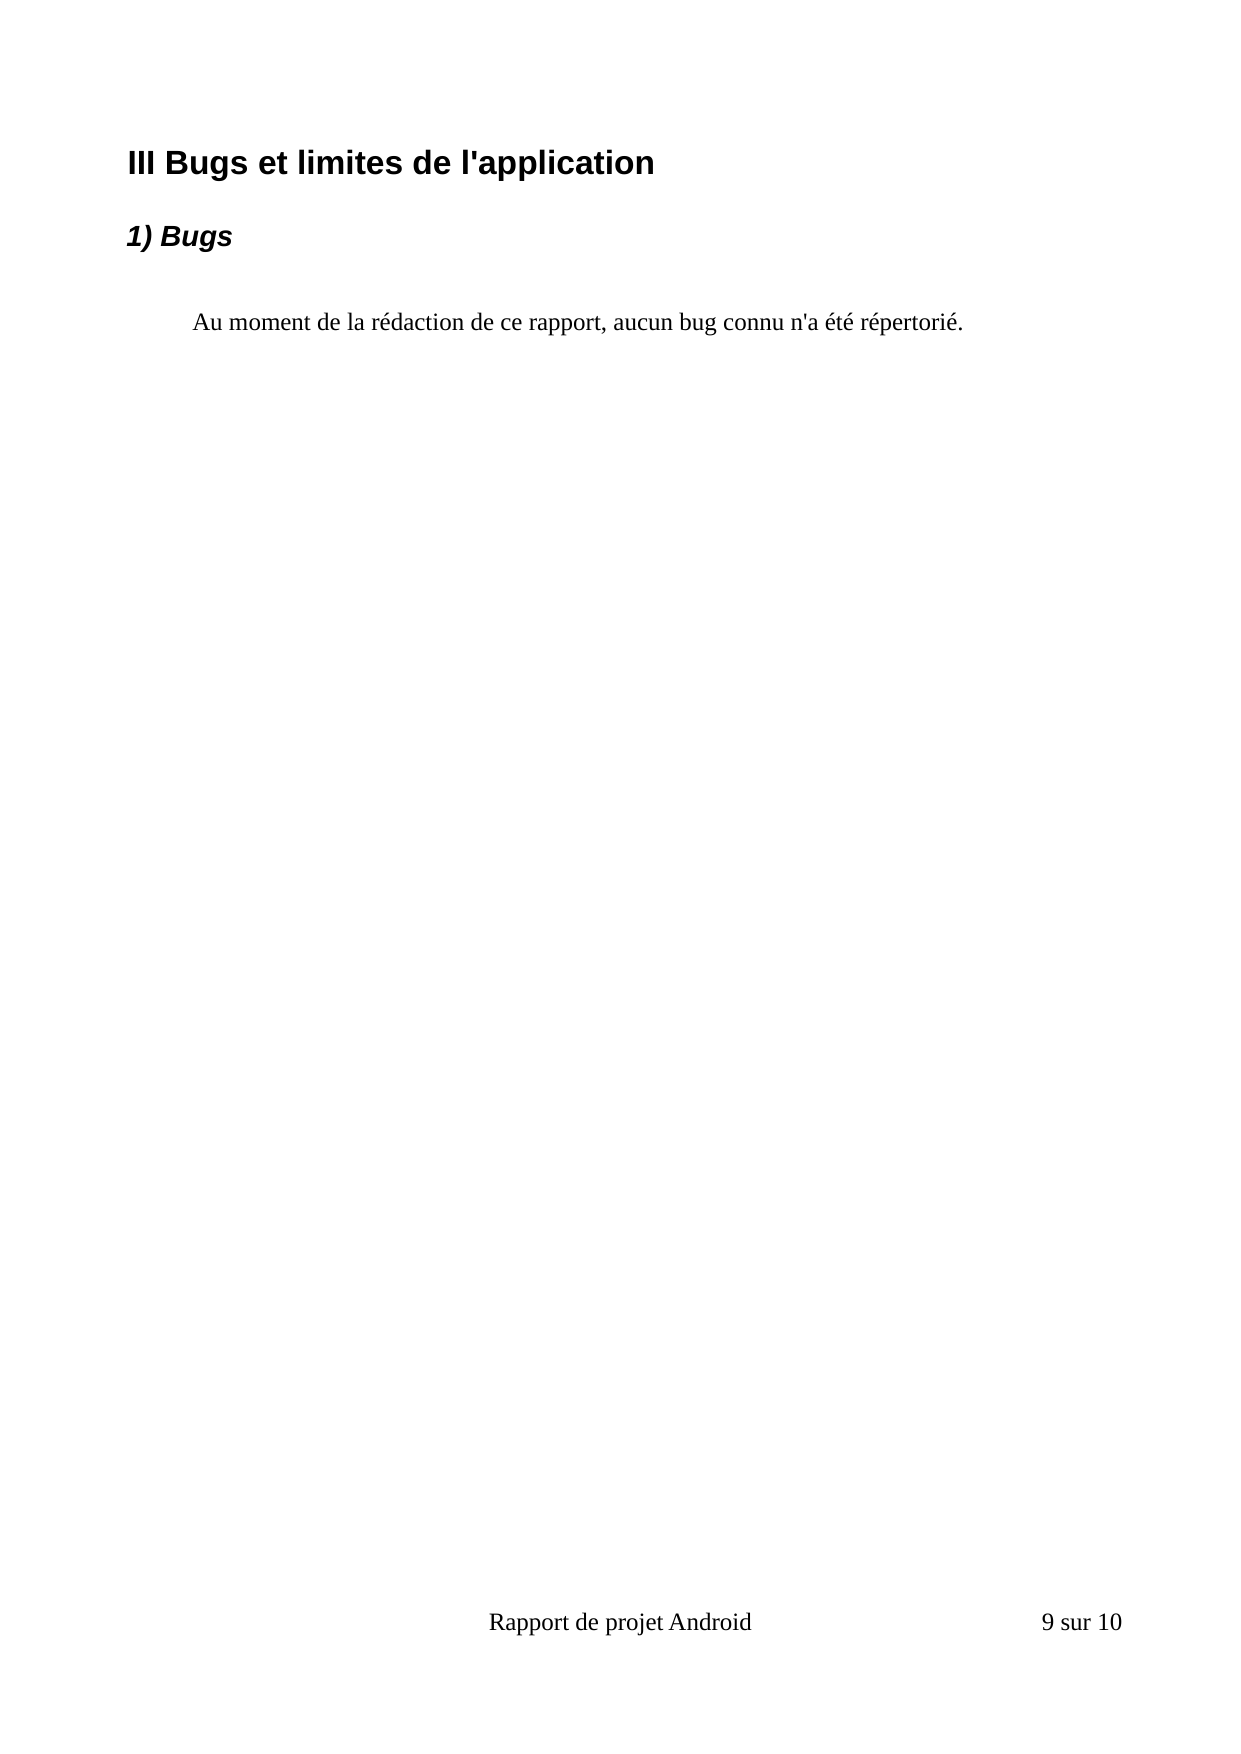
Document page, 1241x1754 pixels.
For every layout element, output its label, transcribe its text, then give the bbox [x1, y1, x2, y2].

text Au moment de la rédaction de ce rapport, aucun bug connu n'a été répertorié. [118, 307, 1122, 335]
subtitle III Bugs et limites de l'application [118, 143, 1122, 182]
subtitle 1) Bugs [118, 219, 1122, 253]
